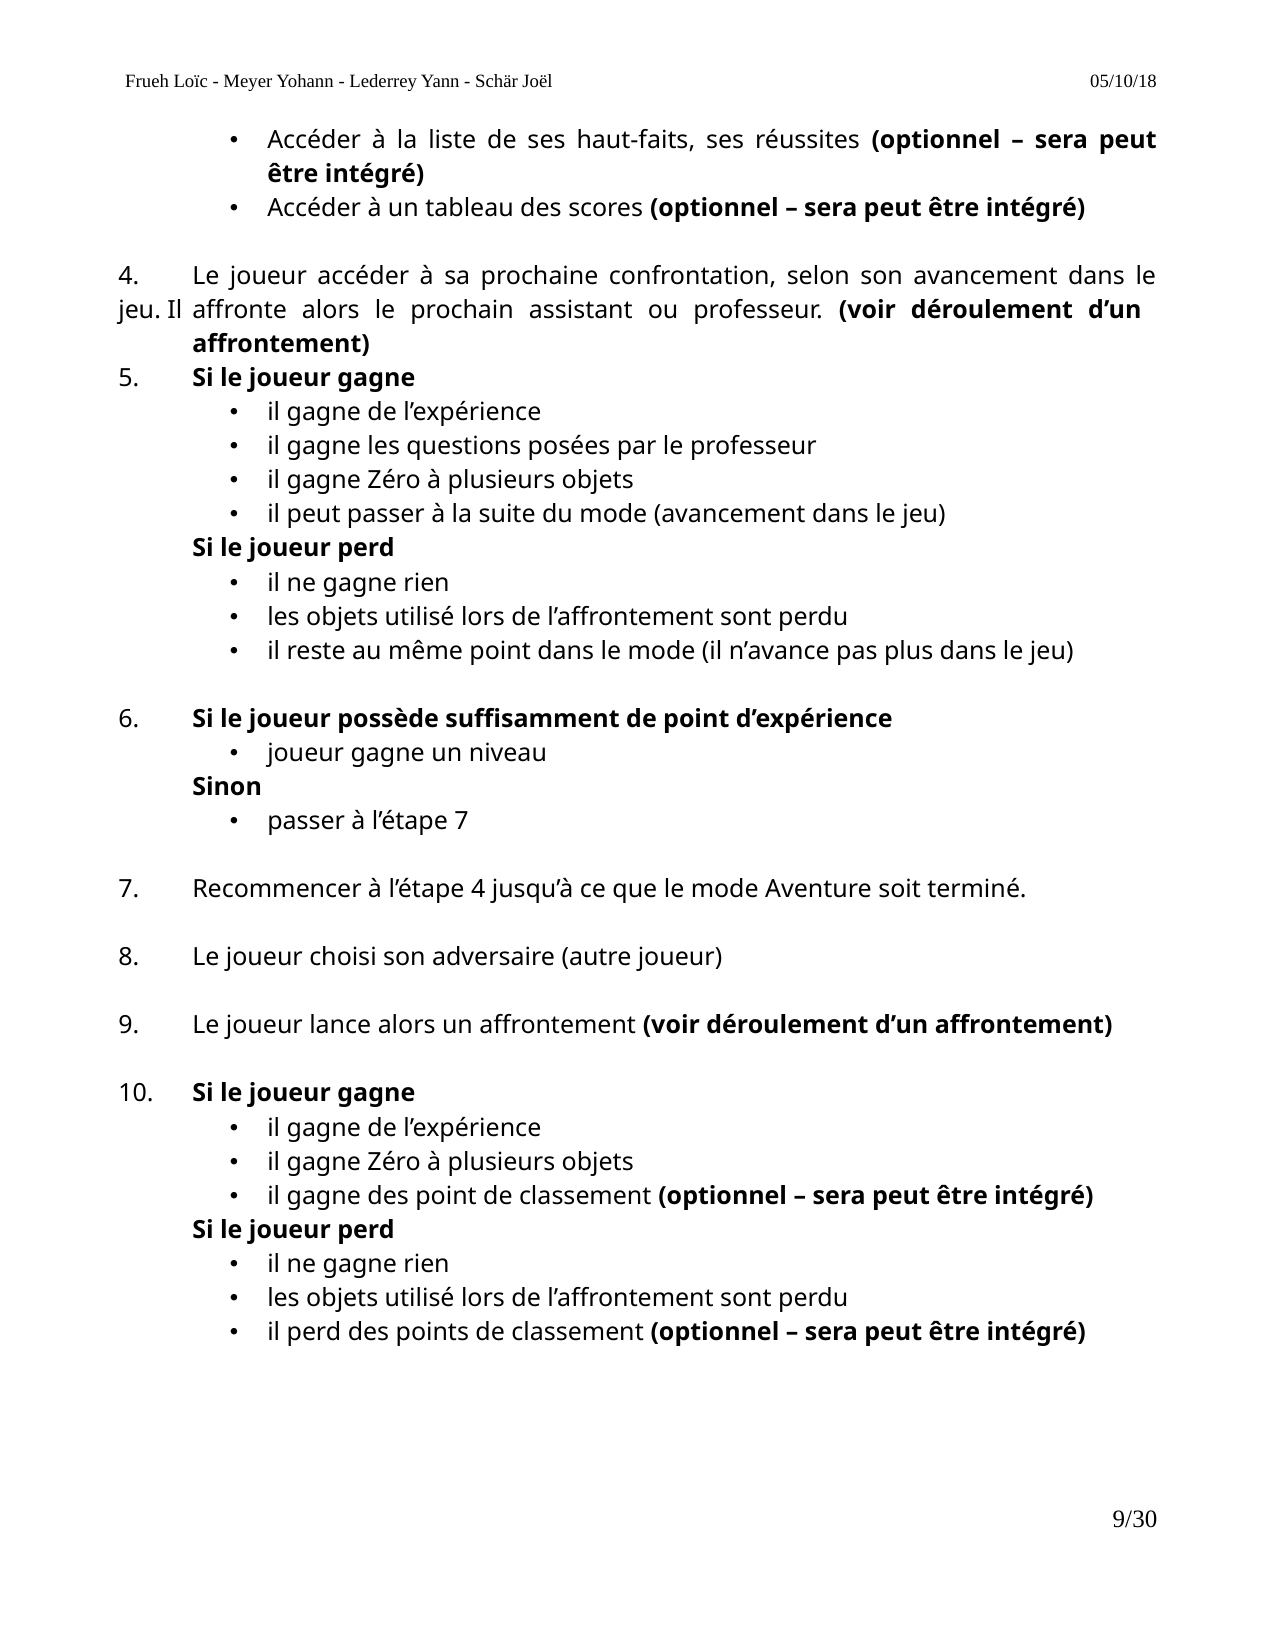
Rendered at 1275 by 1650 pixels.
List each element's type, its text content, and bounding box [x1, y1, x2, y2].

text 5. Si le joueur gagne [118, 360, 1157, 394]
text 4. Le joueur accéder à sa prochaine confrontation, selon son avancement dans le jeu. Il affronte alors le prochain assistant ou professeur. (voir déroulement d’un affrontement) [118, 258, 1157, 360]
list il gagne de l’expérience [229, 1109, 1157, 1143]
list il gagne des point de classement (optionnel – sera peut être intégré) [229, 1177, 1157, 1211]
text 6. Si le joueur possède suffisamment de point d’expérience [118, 700, 1157, 734]
list il peut passer à la suite du mode (avancement dans le jeu) [229, 496, 1157, 530]
text Sinon [118, 768, 1157, 803]
text Si le joueur perd [118, 530, 1157, 564]
text 10. Si le joueur gagne [118, 1075, 1157, 1109]
list Accéder à la liste de ses haut-faits, ses réussites (optionnel – sera peut être intégré) [229, 121, 1157, 189]
list il ne gagne rien [229, 1245, 1157, 1279]
list il reste au même point dans le mode (il n’avance pas plus dans le jeu) [229, 632, 1157, 666]
list les objets utilisé lors de l’affrontement sont perdu [229, 598, 1157, 632]
list il ne gagne rien [229, 564, 1157, 598]
text 9. Le joueur lance alors un affrontement (voir déroulement d’un affrontement) [118, 1007, 1157, 1041]
list il gagne Zéro à plusieurs objets [229, 1143, 1157, 1177]
list il gagne de l’expérience [229, 394, 1157, 428]
text 8. Le joueur choisi son adversaire (autre joueur) [118, 939, 1157, 973]
list il gagne les questions posées par le professeur [229, 428, 1157, 462]
text Si le joueur perd [118, 1211, 1157, 1245]
list passer à l’étape 7 [229, 803, 1157, 837]
list les objets utilisé lors de l’affrontement sont perdu [229, 1279, 1157, 1313]
list il gagne Zéro à plusieurs objets [229, 462, 1157, 496]
list Accéder à un tableau des scores (optionnel – sera peut être intégré) [229, 189, 1157, 223]
text 7. Recommencer à l’étape 4 jusqu’à ce que le mode Aventure soit terminé. [118, 871, 1157, 905]
list il perd des points de classement (optionnel – sera peut être intégré) [229, 1313, 1157, 1348]
list joueur gagne un niveau [229, 734, 1157, 768]
